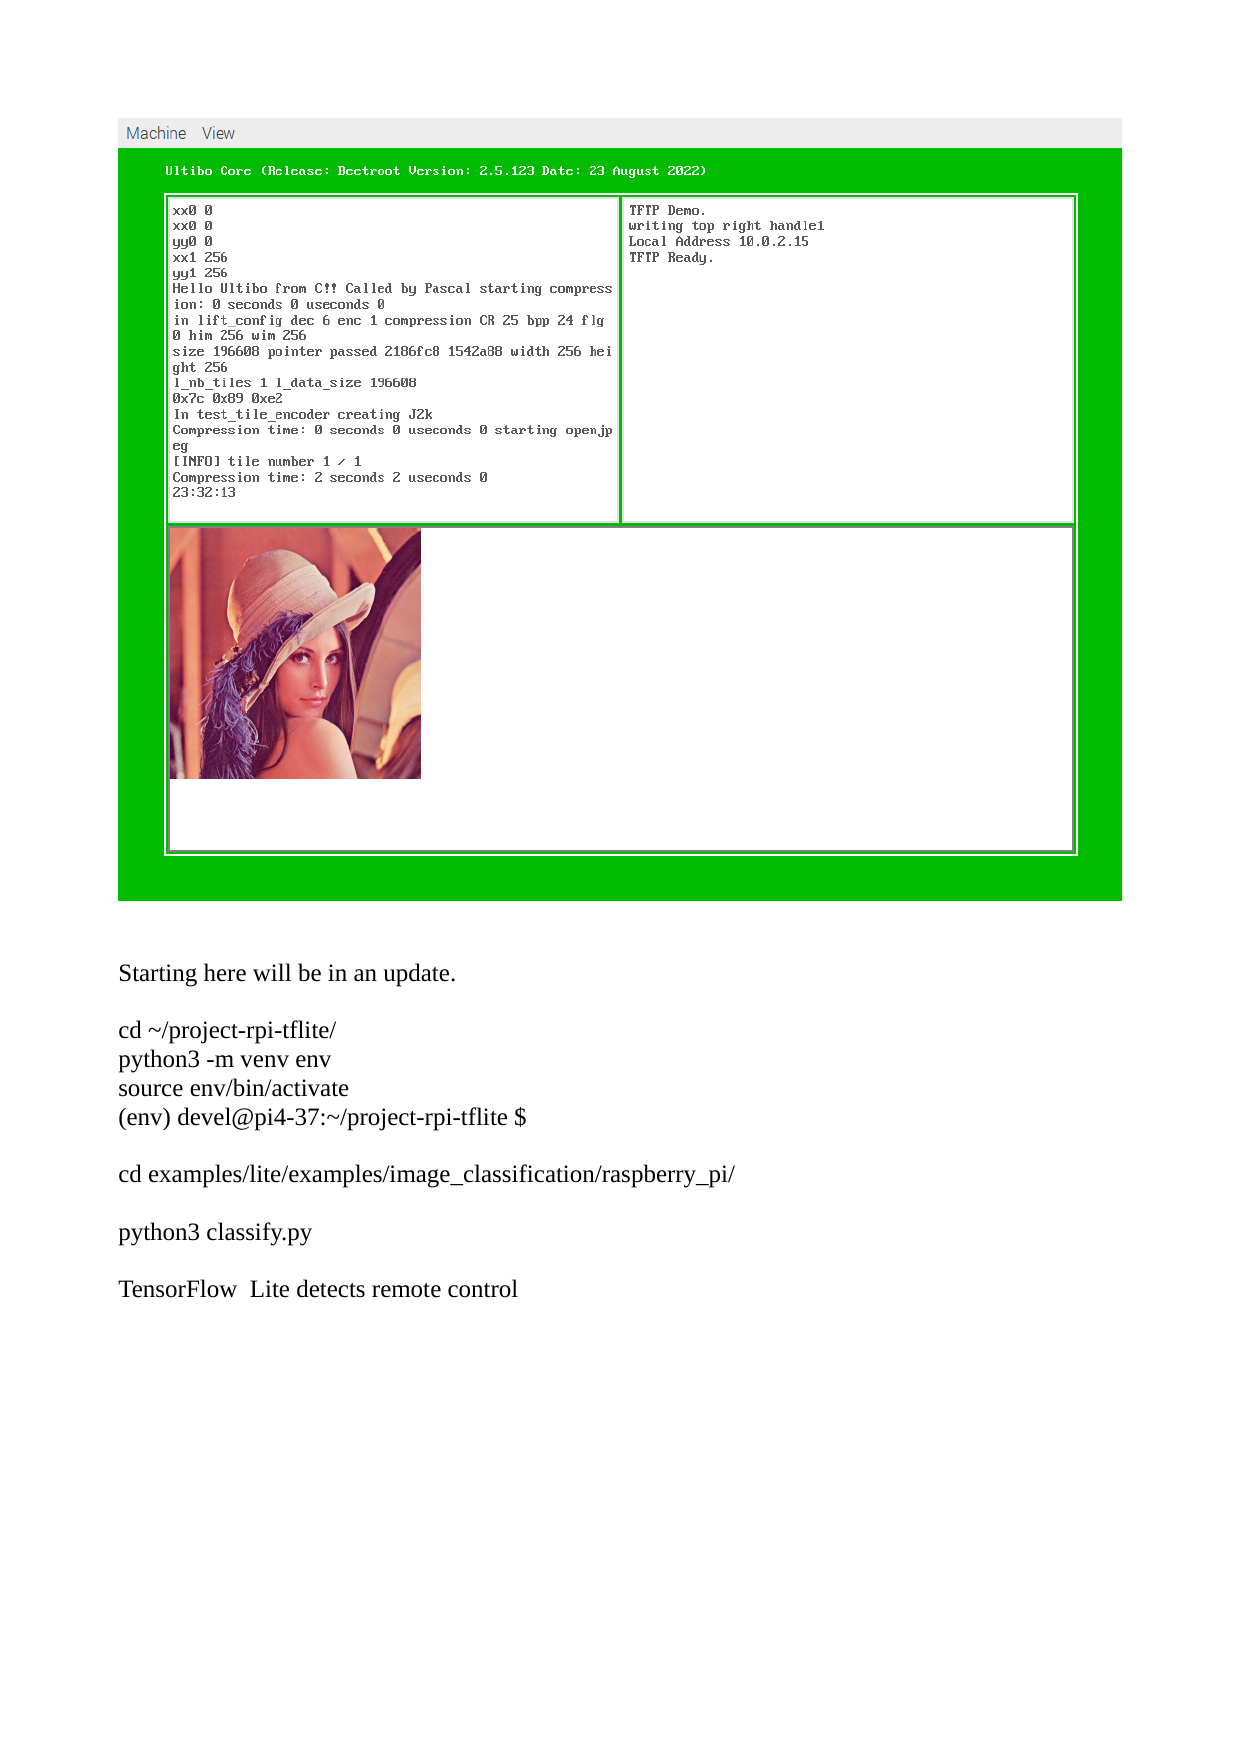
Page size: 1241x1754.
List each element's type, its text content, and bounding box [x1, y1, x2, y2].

text cd examples/lite/examples/image_classification/raspberry_pi/ [118, 1159, 1122, 1188]
picture [118, 118, 1123, 901]
text source env/bin/activate [118, 1073, 1122, 1102]
text Starting here will be in an update. [118, 958, 1122, 987]
text TensorFlow Lite detects remote control [118, 1274, 1122, 1303]
text cd ~/project-rpi-tflite/ [118, 1015, 1122, 1044]
text python3 -m venv env [118, 1044, 1122, 1073]
text python3 classify.py [118, 1217, 1122, 1245]
text (env) devel@pi4-37:~/project-rpi-tflite $ [118, 1102, 1122, 1130]
